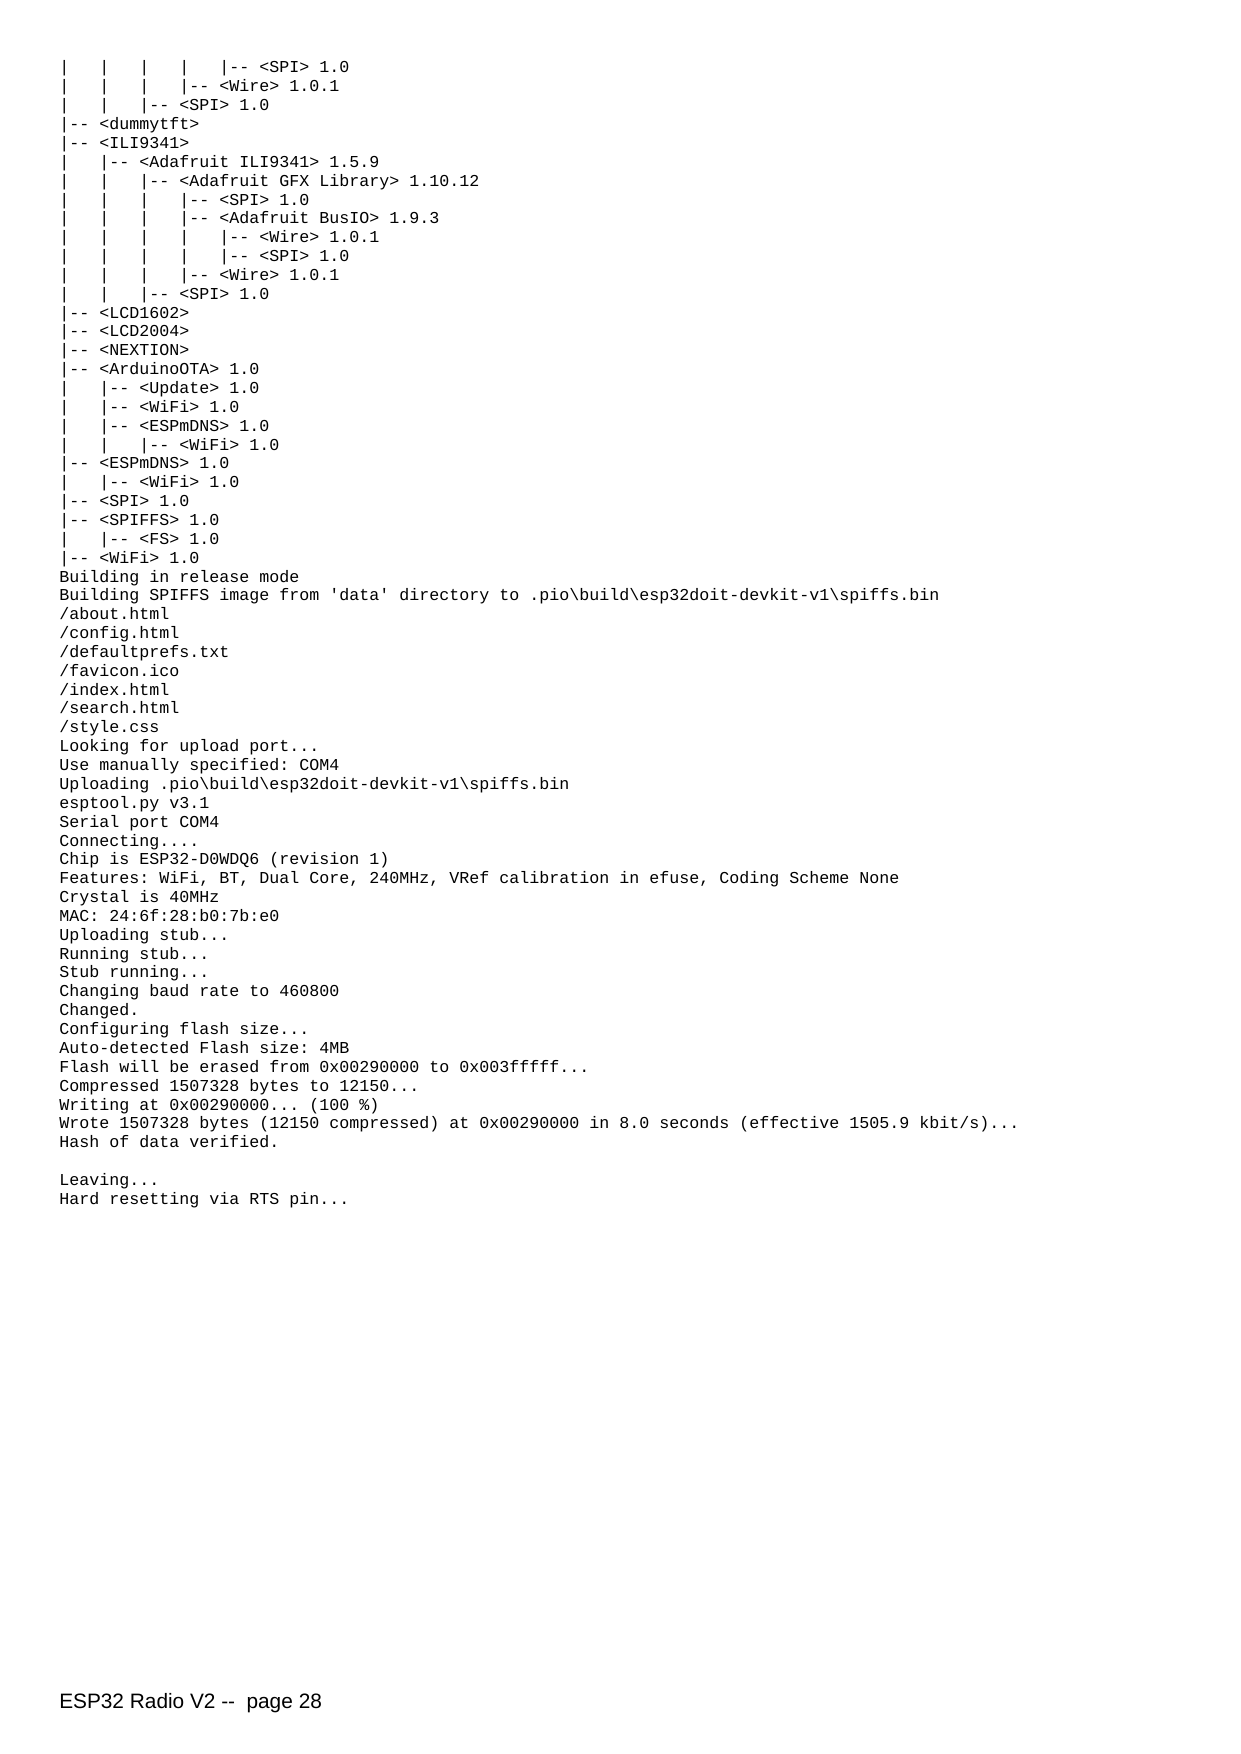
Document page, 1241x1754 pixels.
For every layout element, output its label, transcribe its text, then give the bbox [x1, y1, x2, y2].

text | | | | |-- <SPI> 1.0 [59, 59, 1181, 78]
text | | |-- <WiFi> 1.0 [59, 436, 1181, 455]
text | | | |-- <SPI> 1.0 [59, 191, 1181, 210]
text /defaultprefs.txt [59, 643, 1181, 662]
text Leaving... [59, 1171, 1181, 1190]
text Changing baud rate to 460800 [59, 983, 1181, 1002]
text |-- <SPIFFS> 1.0 [59, 512, 1181, 530]
text |-- <LCD2004> [59, 323, 1181, 342]
text | | | |-- <Wire> 1.0.1 [59, 266, 1181, 285]
text Auto-detected Flash size: 4MB [59, 1039, 1181, 1058]
text |-- <LCD1602> [59, 304, 1181, 323]
text | | |-- <SPI> 1.0 [59, 97, 1181, 116]
text Flash will be erased from 0x00290000 to 0x003fffff... [59, 1058, 1181, 1077]
text Crystal is 40MHz [59, 889, 1181, 907]
text | |-- <Adafruit ILI9341> 1.5.9 [59, 153, 1181, 172]
text | |-- <Update> 1.0 [59, 379, 1181, 398]
text Compressed 1507328 bytes to 12150... [59, 1077, 1181, 1096]
text Wrote 1507328 bytes (12150 compressed) at 0x00290000 in 8.0 seconds (effective 1505.9 kbit/s)... [59, 1115, 1181, 1134]
text esptool.py v3.1 [59, 794, 1181, 813]
text | | | |-- <Wire> 1.0.1 [59, 78, 1181, 97]
text MAC: 24:6f:28:b0:7b:e0 [59, 907, 1181, 926]
text |-- <SPI> 1.0 [59, 493, 1181, 512]
text Hash of data verified. [59, 1134, 1181, 1153]
text Connecting.... [59, 832, 1181, 851]
text Building SPIFFS image from 'data' directory to .pio\build\esp32doit-devkit-v1\spiffs.bin [59, 587, 1181, 606]
text /search.html [59, 700, 1181, 719]
text | | | | |-- <Wire> 1.0.1 [59, 229, 1181, 248]
text Chip is ESP32-D0WDQ6 (revision 1) [59, 851, 1181, 870]
text Writing at 0x00290000... (100 %) [59, 1096, 1181, 1115]
text Changed. [59, 1002, 1181, 1021]
text Features: WiFi, BT, Dual Core, 240MHz, VRef calibration in efuse, Coding Scheme None [59, 870, 1181, 889]
text | |-- <ESPmDNS> 1.0 [59, 417, 1181, 436]
text Building in release mode [59, 568, 1181, 587]
text /index.html [59, 681, 1181, 700]
text | |-- <WiFi> 1.0 [59, 398, 1181, 417]
text /config.html [59, 625, 1181, 643]
text /style.css [59, 719, 1181, 738]
text Uploading stub... [59, 926, 1181, 945]
text Running stub... [59, 945, 1181, 964]
text | | | |-- <Adafruit BusIO> 1.9.3 [59, 210, 1181, 229]
text | |-- <WiFi> 1.0 [59, 474, 1181, 493]
text /favicon.ico [59, 662, 1181, 681]
text Uploading .pio\build\esp32doit-devkit-v1\spiffs.bin [59, 776, 1181, 794]
text |-- <ESPmDNS> 1.0 [59, 455, 1181, 474]
text /about.html [59, 606, 1181, 625]
text |-- <ArduinoOTA> 1.0 [59, 361, 1181, 379]
text Looking for upload port... [59, 738, 1181, 757]
text Hard resetting via RTS pin... [59, 1190, 1181, 1209]
text |-- <NEXTION> [59, 342, 1181, 361]
text | | | | |-- <SPI> 1.0 [59, 248, 1181, 266]
text |-- <WiFi> 1.0 [59, 549, 1181, 568]
text | | |-- <Adafruit GFX Library> 1.10.12 [59, 172, 1181, 191]
text Configuring flash size... [59, 1021, 1181, 1039]
text Serial port COM4 [59, 813, 1181, 832]
text Stub running... [59, 964, 1181, 983]
text | |-- <FS> 1.0 [59, 530, 1181, 549]
text |-- <ILI9341> [59, 134, 1181, 153]
text | | |-- <SPI> 1.0 [59, 285, 1181, 304]
text Use manually specified: COM4 [59, 757, 1181, 776]
text |-- <dummytft> [59, 116, 1181, 134]
